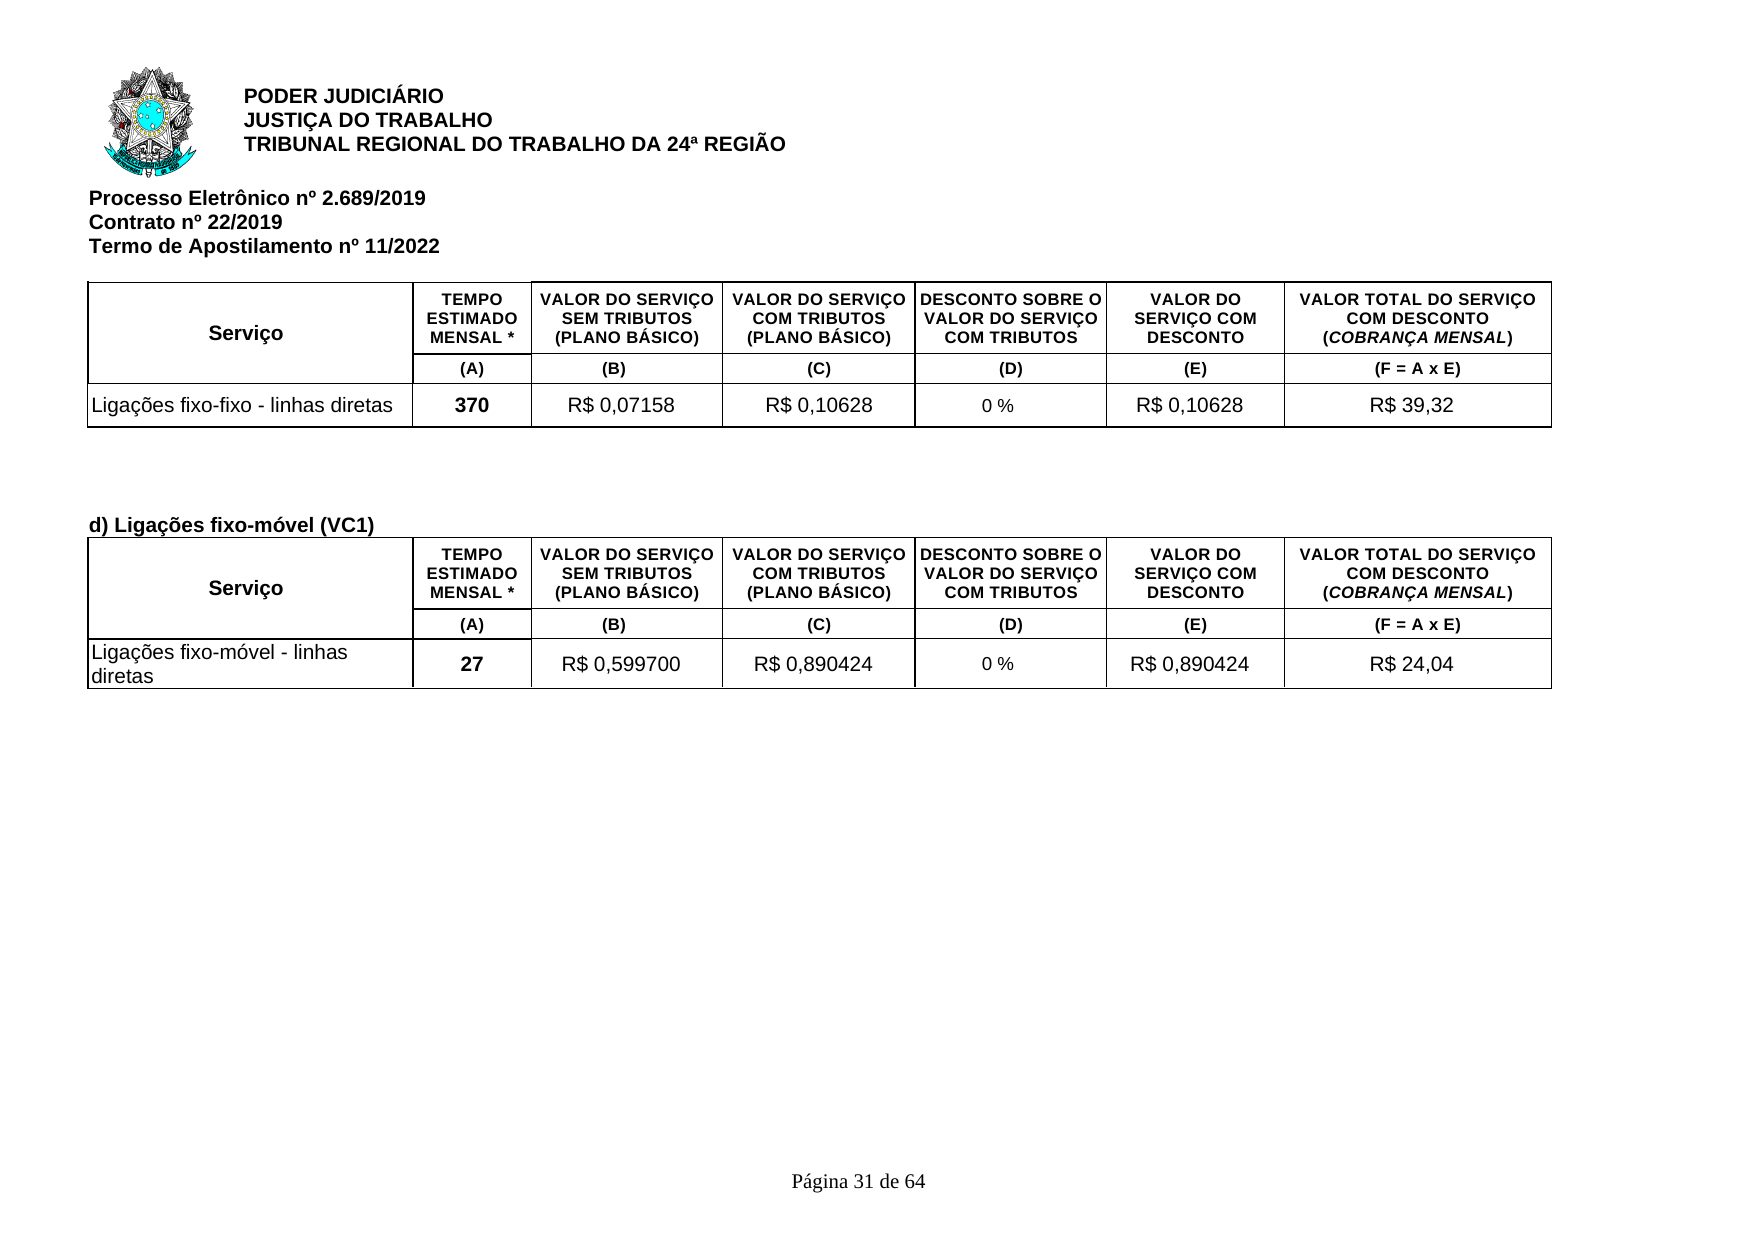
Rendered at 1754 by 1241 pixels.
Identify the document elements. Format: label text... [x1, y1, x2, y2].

table_cell 0 % [916, 639, 1106, 687]
table_cell (D) [916, 609, 1106, 638]
table_header TEMPO ESTIMADO MENSAL * [414, 538, 531, 608]
table_cell (D) [916, 354, 1106, 383]
table_cell R$ 0,10628 [1107, 384, 1284, 426]
table_header VALOR DO SERVIÇO COM TRIBUTOS (PLANO BÁSICO) [723, 538, 914, 608]
table_cell R$ 0,890424 [1107, 639, 1284, 687]
table_cell (F = A x E) [1285, 609, 1551, 638]
table_header VALOR DO SERVIÇO COM TRIBUTOS (PLANO BÁSICO) [723, 283, 914, 353]
table_cell Ligações fixo-móvel - linhas diretas [89, 640, 412, 687]
table_cell (A) [414, 355, 531, 383]
text d) Ligações fixo-móvel (VC1) [89, 513, 1754, 537]
table_header DESCONTO SOBRE O VALOR DO SERVIÇO COM TRIBUTOS [916, 283, 1106, 353]
table_header VALOR DO SERVIÇO SEM TRIBUTOS (PLANO BÁSICO) [532, 283, 722, 353]
table_header VALOR TOTAL DO SERVIÇO COM DESCONTO (COBRANÇA MENSAL) [1285, 538, 1551, 608]
table_cell (B) [532, 609, 722, 638]
table_cell (C) [723, 609, 914, 638]
table_cell 0 % [916, 384, 1106, 426]
table_cell 27 [414, 640, 531, 687]
table_cell R$ 39,32 [1285, 384, 1551, 426]
table_cell (F = A x E) [1285, 354, 1551, 383]
table_cell R$ 0,10628 [723, 384, 914, 426]
table_cell (E) [1107, 609, 1284, 638]
table_cell (A) [414, 610, 531, 638]
table_cell 370 [413, 384, 531, 426]
table_cell R$ 24,04 [1285, 639, 1551, 687]
table_cell R$ 0,07158 [532, 384, 722, 426]
table_header TEMPO ESTIMADO MENSAL * [414, 283, 531, 353]
table_header Serviço [89, 538, 412, 638]
table_cell (E) [1107, 354, 1284, 383]
table_header VALOR TOTAL DO SERVIÇO COM DESCONTO (COBRANÇA MENSAL) [1285, 283, 1551, 353]
picture [103, 66, 198, 178]
table_cell Ligações fixo-fixo - linhas diretas [88, 384, 412, 426]
table_header VALOR DO SERVIÇO COM DESCONTO [1107, 538, 1284, 608]
table_cell R$ 0,890424 [723, 639, 914, 687]
table_header DESCONTO SOBRE O VALOR DO SERVIÇO COM TRIBUTOS [916, 538, 1106, 608]
table_header VALOR DO SERVIÇO COM DESCONTO [1107, 283, 1284, 353]
table_cell (C) [723, 354, 914, 383]
table_cell R$ 0,599700 [532, 639, 722, 687]
table_cell (B) [532, 354, 722, 383]
table_header Serviço [89, 283, 412, 383]
table_header VALOR DO SERVIÇO SEM TRIBUTOS (PLANO BÁSICO) [532, 538, 722, 608]
